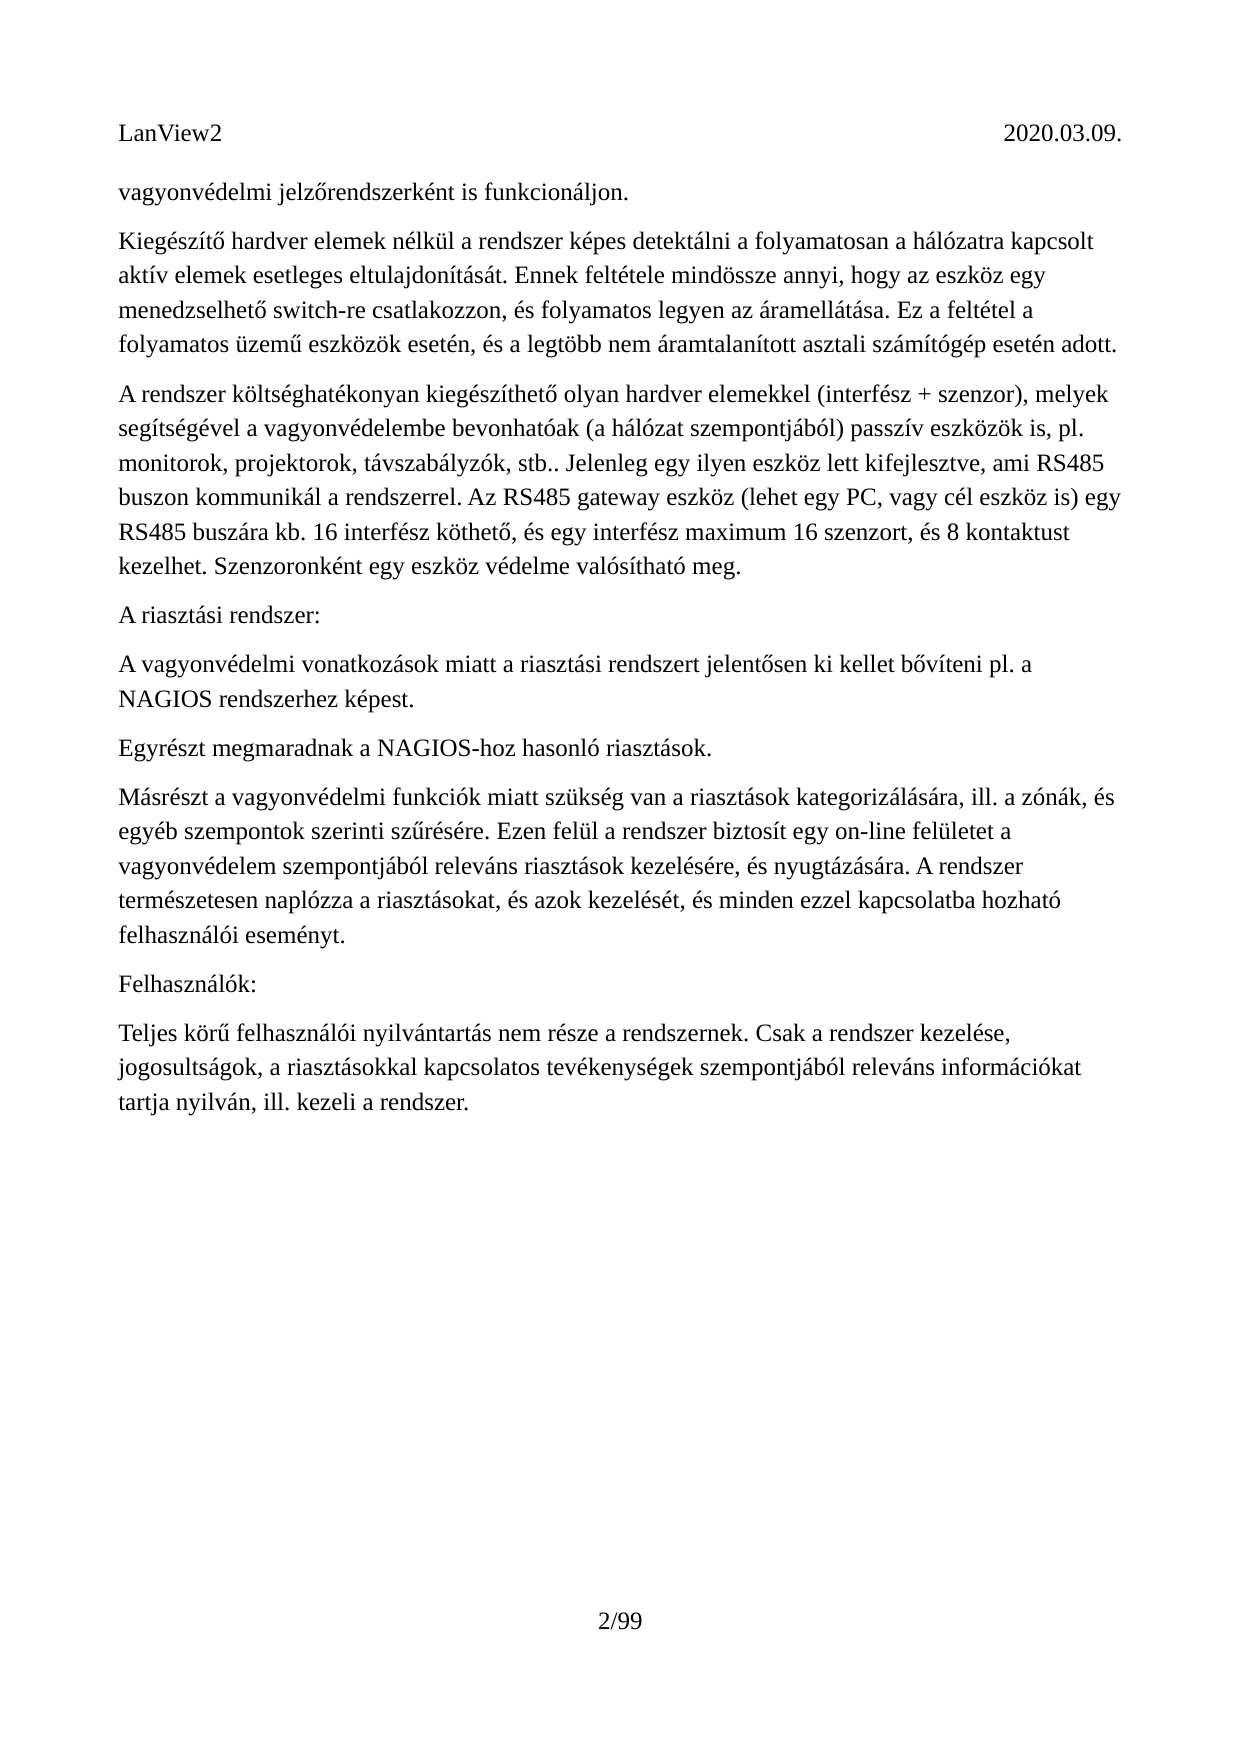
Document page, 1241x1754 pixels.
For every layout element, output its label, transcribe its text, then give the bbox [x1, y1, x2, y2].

text A riasztási rendszer: [118, 600, 1122, 629]
text Egyrészt megmaradnak a NAGIOS-hoz hasonló riasztások. [118, 733, 1122, 761]
text Felhasználók: [118, 969, 1122, 997]
text vagyonvédelmi jelzőrendszerként is funkcionáljon. [118, 177, 1122, 206]
text Teljes körű felhasználói nyilvántartás nem része a rendszernek. Csak a rendszer kezelése, jogosultságok, a riasztásokkal kapcsolatos tevékenységek szempontjából releváns információkat tartja nyilván, ill. kezeli a rendszer. [118, 1018, 1122, 1116]
text Kiegészítő hardver elemek nélkül a rendszer képes detektálni a folyamatosan a hálózatra kapcsolt aktív elemek esetleges eltulajdonítását. Ennek feltétele mindössze annyi, hogy az eszköz egy menedzselhető switch-re csatlakozzon, és folyamatos legyen az áramellátása. Ez a feltétel a folyamatos üzemű eszközök esetén, és a legtöbb nem áramtalanított asztali számítógép esetén adott. [118, 226, 1122, 358]
text A vagyonvédelmi vonatkozások miatt a riasztási rendszert jelentősen ki kellet bővíteni pl. a NAGIOS rendszerhez képest. [118, 649, 1122, 712]
text A rendszer költséghatékonyan kiegészíthető olyan hardver elemekkel (interfész + szenzor), melyek segítségével a vagyonvédelembe bevonhatóak (a hálózat szempontjából) passzív eszközök is, pl. monitorok, projektorok, távszabályzók, stb.. Jelenleg egy ilyen eszköz lett kifejlesztve, ami RS485 buszon kommunikál a rendszerrel. Az RS485 gateway eszköz (lehet egy PC, vagy cél eszköz is) egy RS485 buszára kb. 16 interfész köthető, és egy interfész maximum 16 szenzort, és 8 kontaktust kezelhet. Szenzoronként egy eszköz védelme valósítható meg. [118, 379, 1122, 580]
text Másrészt a vagyonvédelmi funkciók miatt szükség van a riasztások kategorizálására, ill. a zónák, és egyéb szempontok szerinti szűrésére. Ezen felül a rendszer biztosít egy on-line felületet a vagyonvédelem szempontjából releváns riasztások kezelésére, és nyugtázására. A rendszer természetesen naplózza a riasztásokat, és azok kezelését, és minden ezzel kapcsolatba hozható felhasználói eseményt. [118, 782, 1122, 948]
